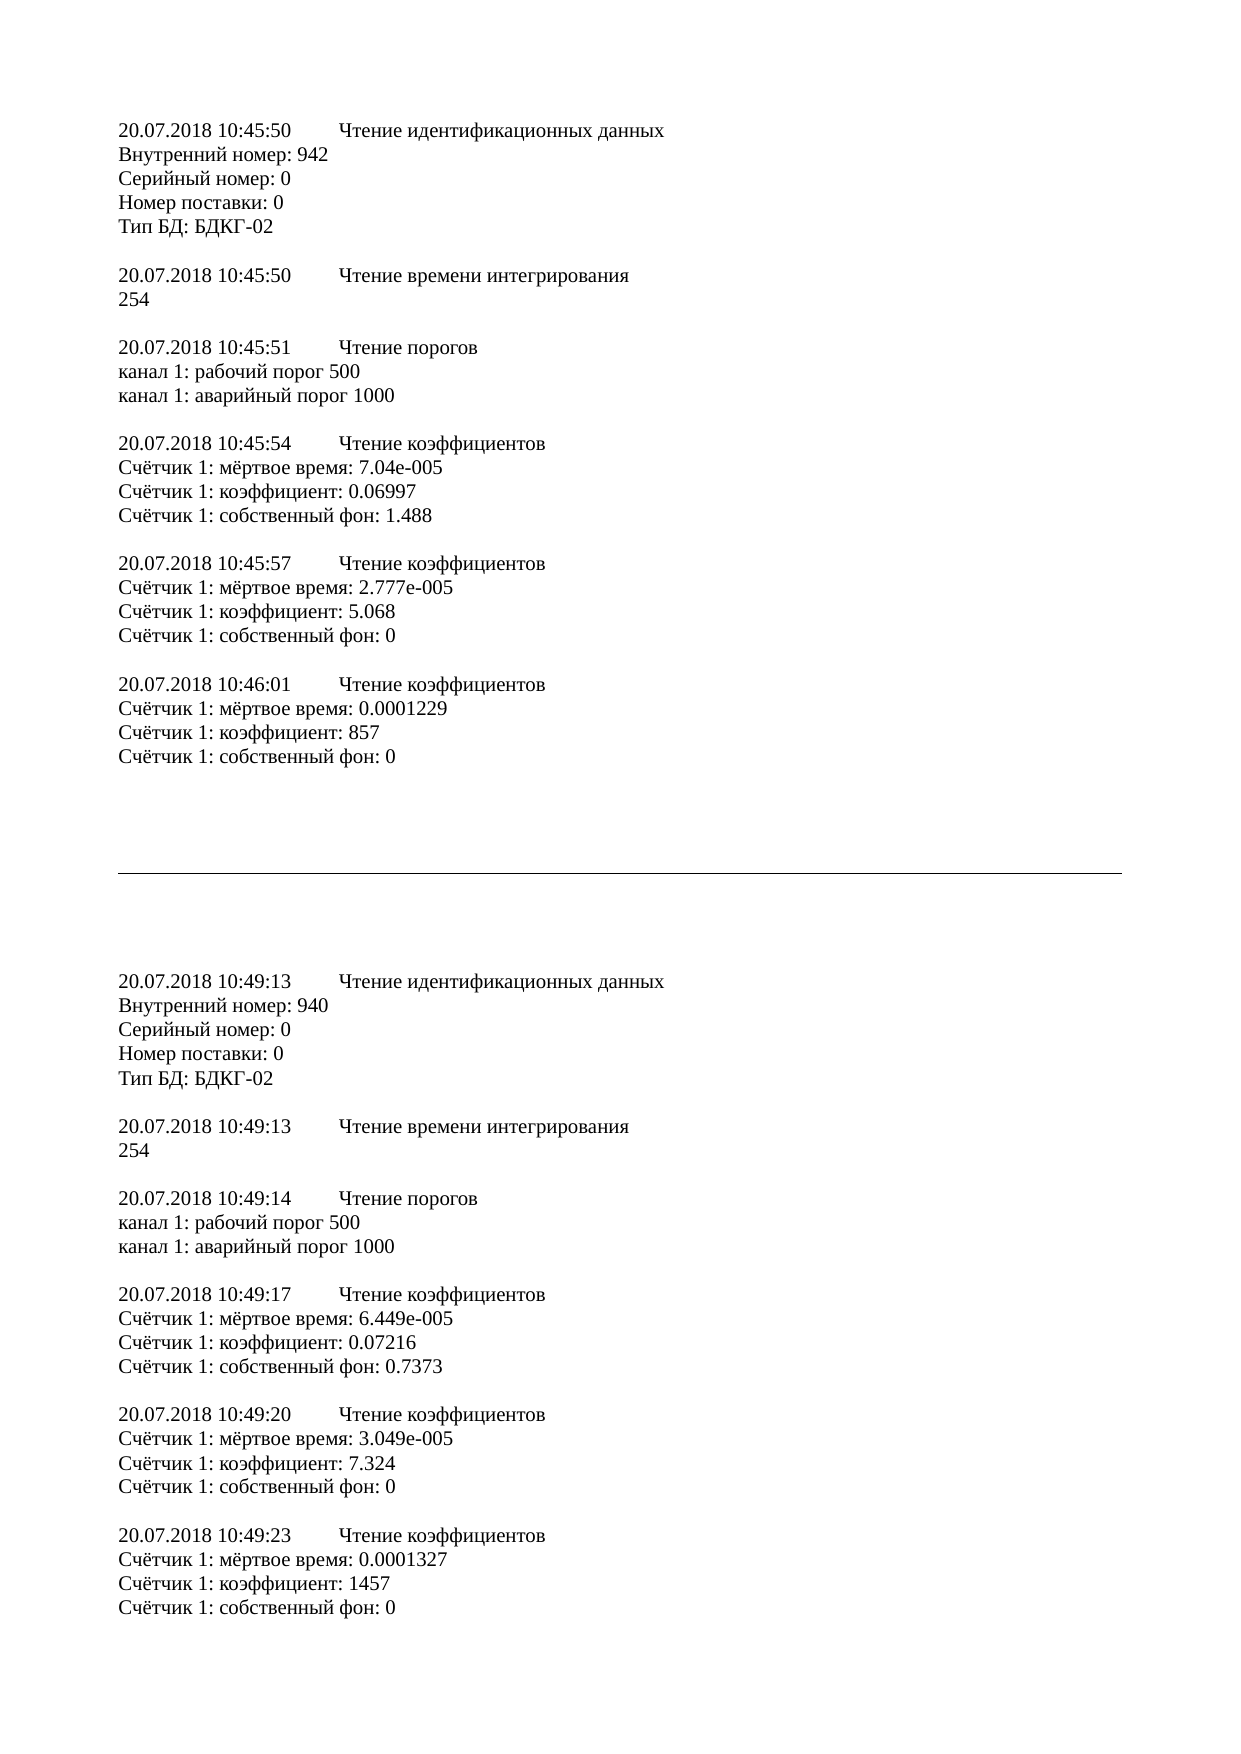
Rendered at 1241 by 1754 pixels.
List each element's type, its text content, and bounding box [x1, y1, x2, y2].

text Cчётчик 1: мёртвое время: 2.777e-005 [118, 575, 1122, 599]
text 20.07.2018 10:49:20 Чтение коэффициентов [118, 1402, 1122, 1426]
text 254 [118, 287, 1122, 311]
text Cчётчик 1: коэффициент: 7.324 [118, 1450, 1122, 1474]
text канал 1: аварийный порог 1000 [118, 383, 1122, 407]
text Внутренний номер: 942 [118, 142, 1122, 166]
text Cчётчик 1: собственный фон: 0 [118, 1595, 1122, 1619]
text Cчётчик 1: собственный фон: 0 [118, 623, 1122, 647]
text Cчётчик 1: коэффициент: 1457 [118, 1571, 1122, 1595]
text 20.07.2018 10:45:57 Чтение коэффициентов [118, 551, 1122, 575]
text Номер поставки: 0 [118, 190, 1122, 214]
text Серийный номер: 0 [118, 1017, 1122, 1041]
text Cчётчик 1: собственный фон: 0 [118, 744, 1122, 768]
text 254 [118, 1138, 1122, 1162]
text Cчётчик 1: коэффициент: 0.06997 [118, 479, 1122, 503]
text 20.07.2018 10:49:23 Чтение коэффициентов [118, 1523, 1122, 1547]
text Cчётчик 1: мёртвое время: 3.049e-005 [118, 1426, 1122, 1450]
text Cчётчик 1: мёртвое время: 7.04e-005 [118, 455, 1122, 479]
text Тип БД: БДКГ-02 [118, 1065, 1122, 1089]
text Cчётчик 1: мёртвое время: 0.0001327 [118, 1547, 1122, 1571]
text 20.07.2018 10:49:17 Чтение коэффициентов [118, 1282, 1122, 1306]
text Cчётчик 1: собственный фон: 0.7373 [118, 1354, 1122, 1378]
text канал 1: рабочий порог 500 [118, 1210, 1122, 1234]
text Cчётчик 1: мёртвое время: 0.0001229 [118, 696, 1122, 720]
text Номер поставки: 0 [118, 1041, 1122, 1065]
text Cчётчик 1: коэффициент: 0.07216 [118, 1330, 1122, 1354]
text Внутренний номер: 940 [118, 993, 1122, 1017]
text 20.07.2018 10:45:51 Чтение порогов [118, 335, 1122, 359]
text 20.07.2018 10:45:50 Чтение времени интегрирования [118, 262, 1122, 287]
text Cчётчик 1: мёртвое время: 6.449e-005 [118, 1306, 1122, 1330]
text 20.07.2018 10:49:14 Чтение порогов [118, 1186, 1122, 1210]
text Серийный номер: 0 [118, 166, 1122, 190]
text 20.07.2018 10:49:13 Чтение времени интегрирования [118, 1113, 1122, 1138]
text канал 1: рабочий порог 500 [118, 359, 1122, 383]
text 20.07.2018 10:45:50 Чтение идентификационных данных [118, 118, 1122, 142]
text канал 1: аварийный порог 1000 [118, 1234, 1122, 1258]
text Cчётчик 1: собственный фон: 0 [118, 1474, 1122, 1498]
text 20.07.2018 10:45:54 Чтение коэффициентов [118, 431, 1122, 455]
text 20.07.2018 10:46:01 Чтение коэффициентов [118, 672, 1122, 696]
text Cчётчик 1: коэффициент: 857 [118, 720, 1122, 744]
text Cчётчик 1: коэффициент: 5.068 [118, 599, 1122, 623]
text 20.07.2018 10:49:13 Чтение идентификационных данных [118, 969, 1122, 993]
text Cчётчик 1: собственный фон: 1.488 [118, 503, 1122, 527]
text Тип БД: БДКГ-02 [118, 214, 1122, 238]
